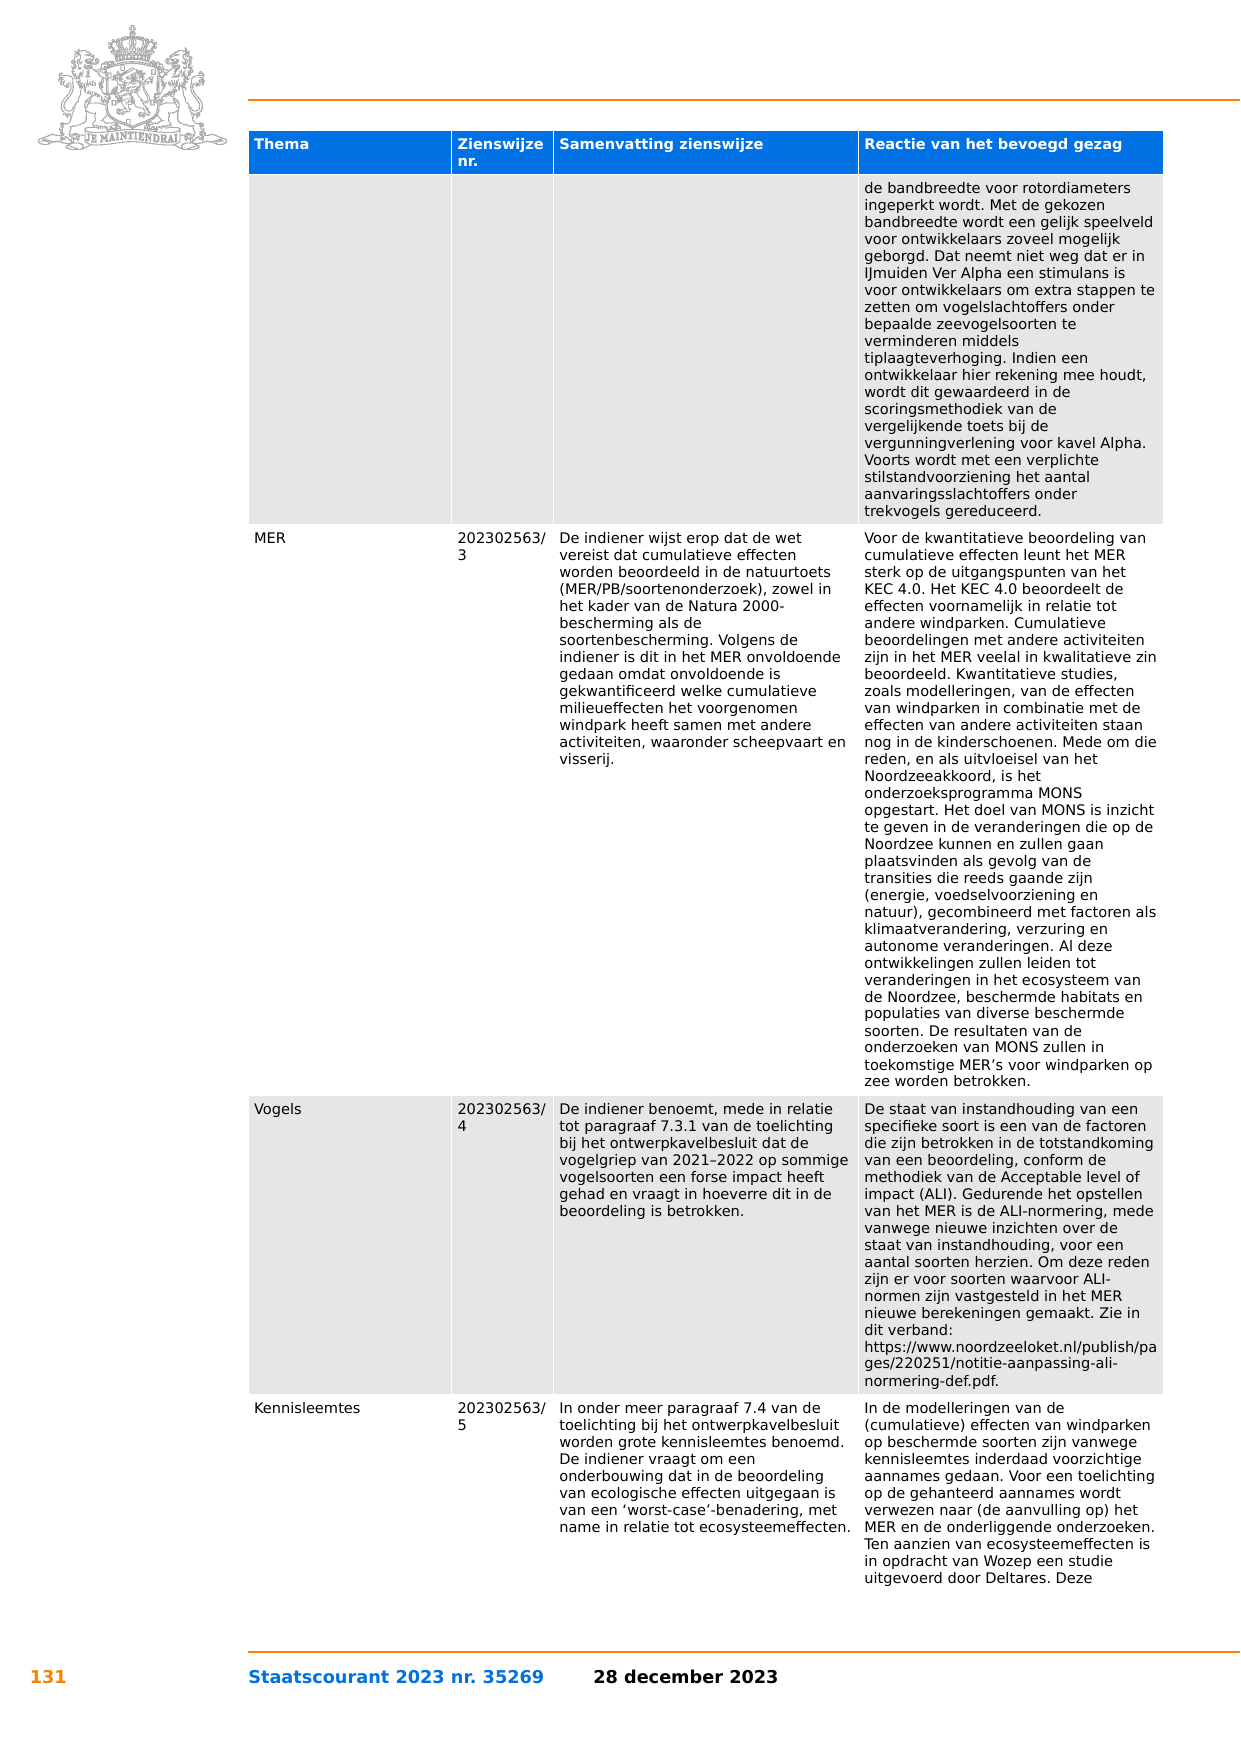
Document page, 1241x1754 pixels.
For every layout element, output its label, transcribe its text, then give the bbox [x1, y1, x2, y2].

table_cell 202302563/3 [452, 525, 553, 1095]
table_cell Voor de kwantitatieve beoordeling van cumulatieve effecten leunt het MER sterk op de uitgangspunten van het KEC 4.0. Het KEC 4.0 beoordeelt de effecten voornamelijk in relatie tot andere windparken. Cumulatieve beoordelingen met andere activiteiten zijn in het MER veelal in kwalitatieve zin beoordeeld. Kwantitatieve studies, zoals modelleringen, van de effecten van windparken in combinatie met de effecten van andere activiteiten staan nog in de kinderschoenen. Mede om die reden, en als uitvloeisel van het Noordzeeakkoord, is het onderzoeksprogramma MONS opgestart. Het doel van MONS is inzicht te geven in de veranderingen die op de Noordzee kunnen en zullen gaan plaatsvinden als gevolg van de transities die reeds gaande zijn (energie, voedselvoorziening en natuur), gecombineerd met factoren als klimaatverandering, verzuring en autonome veranderingen. Al deze ontwikkelingen zullen leiden tot veranderingen in het ecosysteem van de Noordzee, beschermde habitats en populaties van diverse beschermde soorten. De resultaten van de onderzoeken van MONS zullen in toekomstige MER’s voor windparken op zee worden betrokken. [859, 525, 1163, 1095]
table_cell De indiener wijst erop dat de wet vereist dat cumulatieve effecten worden beoordeeld in de natuurtoets (MER/PB/soortenonderzoek), zowel in het kader van de Natura 2000-bescherming als de soortenbescherming. Volgens de indiener is dit in het MER onvoldoende gedaan omdat onvoldoende is gekwantificeerd welke cumulatieve milieueffecten het voorgenomen windpark heeft samen met andere activiteiten, waaronder scheepvaart en visserij. [554, 525, 858, 1095]
table_cell Vogels [249, 1096, 451, 1394]
table_cell Kennisleemtes [249, 1395, 451, 1591]
table_header Zienswijzenr. [452, 131, 553, 174]
table_cell De staat van instandhouding van een specifieke soort is een van de factoren die zijn betrokken in de totstandkoming van een beoordeling, conform de methodiek van de Acceptable level of impact (ALI). Gedurende het opstellen van het MER is de ALI-normering, mede vanwege nieuwe inzichten over de staat van instandhouding, voor een aantal soorten herzien. Om deze reden zijn er voor soorten waarvoor ALI-normen zijn vastgesteld in het MER nieuwe berekeningen gemaakt. Zie in dit verband: https://www.noordzeeloket.nl/publish/pages/220251/notitie-aanpassing-ali-normering-def.pdf. [859, 1096, 1163, 1394]
table_cell MER [249, 525, 451, 1095]
table_header Reactie van het bevoegd gezag [859, 131, 1163, 174]
table_cell [554, 175, 858, 524]
table_cell de bandbreedte voor rotordiameters ingeperkt wordt. Met de gekozen bandbreedte wordt een gelijk speelveld voor ontwikkelaars zoveel mogelijk geborgd. Dat neemt niet weg dat er in IJmuiden Ver Alpha een stimulans is voor ontwikkelaars om extra stappen te zetten om vogelslachtoffers onder bepaalde zeevogelsoorten te verminderen middels tiplaagteverhoging. Indien een ontwikkelaar hier rekening mee houdt, wordt dit gewaardeerd in de scoringsmethodiek van de vergelijkende toets bij de vergunningverlening voor kavel Alpha. Voorts wordt met een verplichte stilstandvoorziening het aantal aanvaringsslachtoffers onder trekvogels gereduceerd. [859, 175, 1163, 524]
table_cell 202302563/4 [452, 1096, 553, 1394]
table_cell In de modelleringen van de (cumulatieve) effecten van windparken op beschermde soorten zijn vanwege kennisleemtes inderdaad voorzichtige aannames gedaan. Voor een toelichting op de gehanteerd aannames wordt verwezen naar (de aanvulling op) het MER en de onderliggende onderzoeken. Ten aanzien van ecosysteemeffecten is in opdracht van Wozep een studie uitgevoerd door Deltares. Deze [859, 1395, 1163, 1591]
table_cell De indiener benoemt, mede in relatie tot paragraaf 7.3.1 van de toelichting bij het ontwerpkavelbesluit dat de vogelgriep van 2021–2022 op sommige vogelsoorten een forse impact heeft gehad en vraagt in hoeverre dit in de beoordeling is betrokken. [554, 1096, 858, 1394]
table_cell 202302563/5 [452, 1395, 553, 1591]
table_header Samenvatting zienswijze [554, 131, 858, 174]
table_header Thema [249, 131, 451, 174]
table_cell In onder meer paragraaf 7.4 van de toelichting bij het ontwerpkavelbesluit worden grote kennisleemtes benoemd. De indiener vraagt om een onderbouwing dat in de beoordeling van ecologische effecten uitgegaan is van een ‘worst-case’-benadering, met name in relatie tot ecosysteemeffecten. [554, 1395, 858, 1591]
table_cell [452, 175, 553, 524]
table_cell [249, 175, 451, 524]
picture [38, 25, 227, 150]
